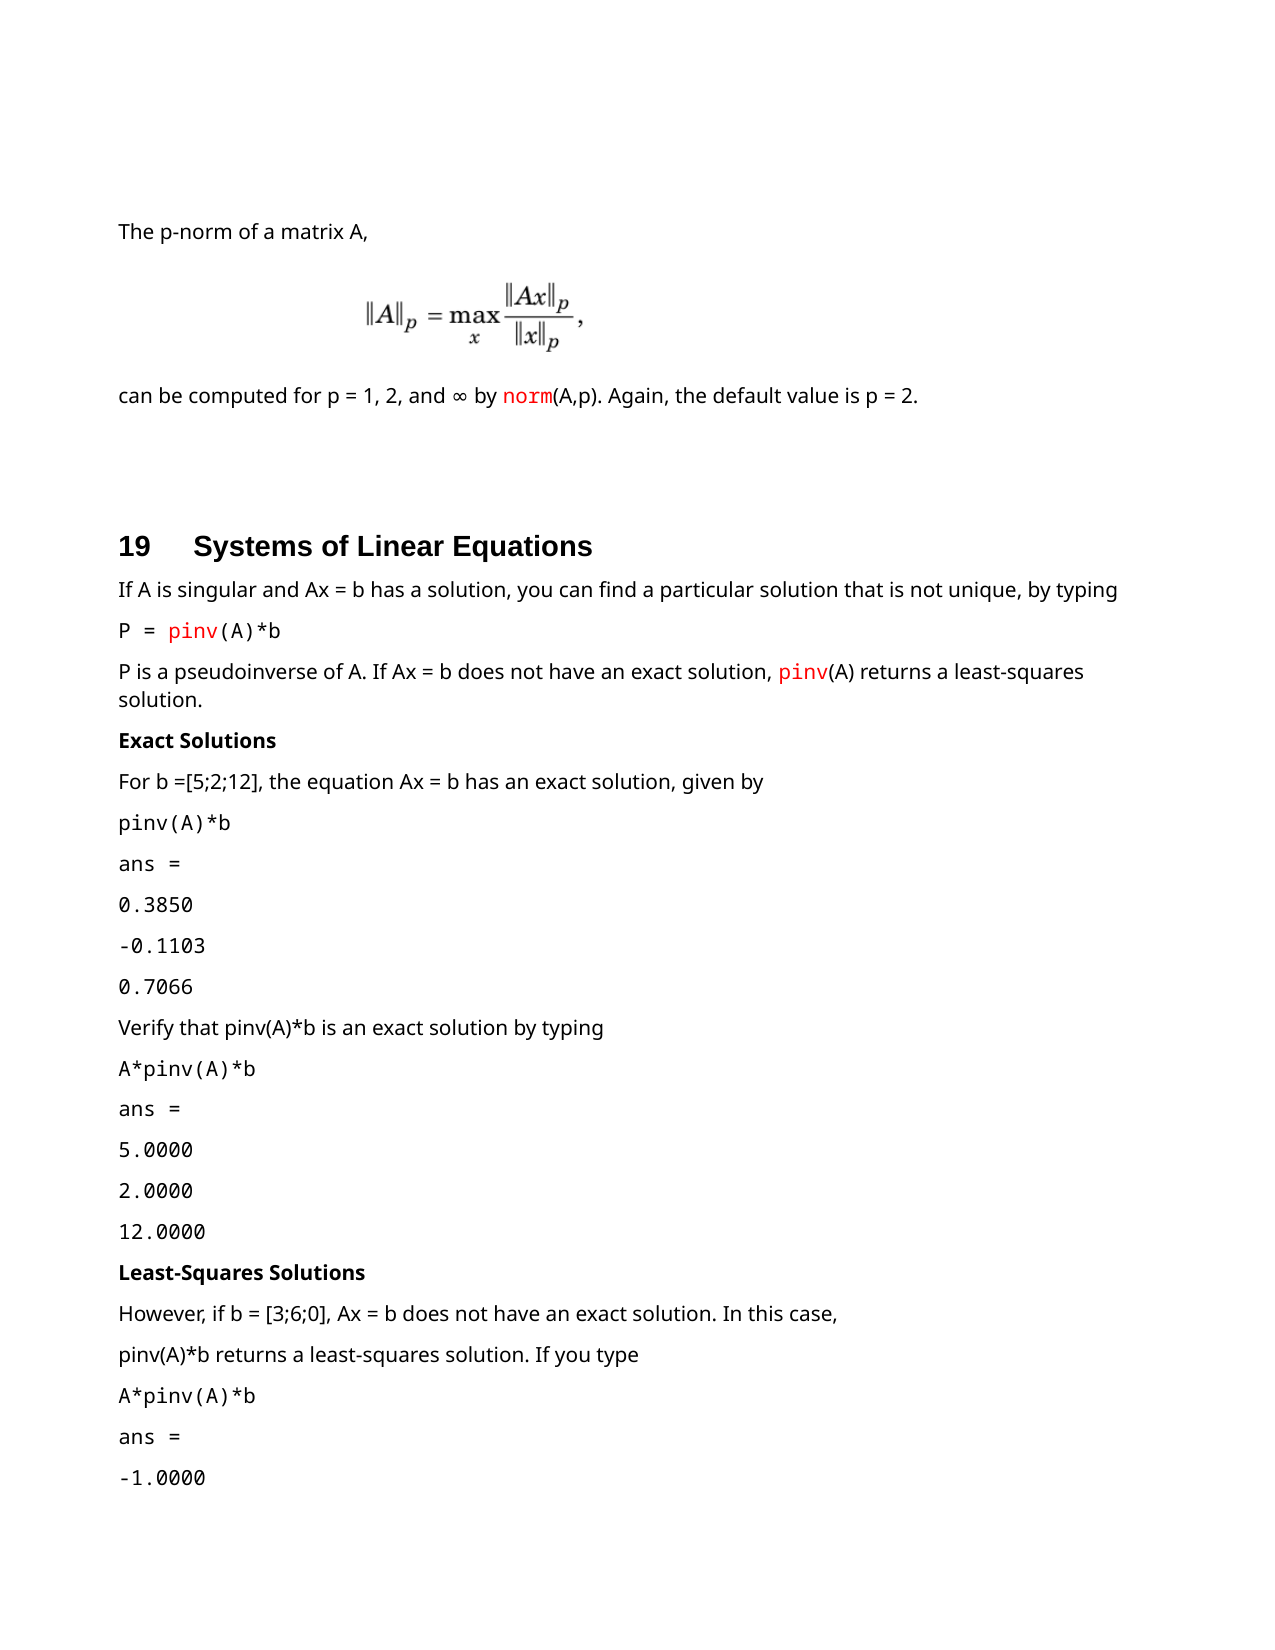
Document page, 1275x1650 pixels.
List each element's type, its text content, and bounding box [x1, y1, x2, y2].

text ans = [118, 1422, 1157, 1451]
text ans = [118, 849, 1157, 877]
text 5.0000 [118, 1136, 1157, 1164]
text can be computed for p = 1, 2, and ∞ by norm(A,p). Again, the default value is p = 2. [118, 381, 1157, 409]
text -0.1103 [118, 931, 1157, 959]
text However, if b = [3;6;0], Ax = b does not have an exact solution. In this case, [118, 1299, 1157, 1328]
text -1.0000 [118, 1463, 1157, 1491]
text pinv(A)*b returns a least-squares solution. If you type [118, 1340, 1157, 1369]
text 0.7066 [118, 972, 1157, 1000]
text 12.0000 [118, 1217, 1157, 1246]
text Least-Squares Solutions [118, 1258, 1157, 1287]
text ans = [118, 1094, 1157, 1123]
text 2.0000 [118, 1176, 1157, 1205]
text A*pinv(A)*b [118, 1381, 1157, 1409]
text P = pinv(A)*b [118, 616, 1157, 644]
text Exact Solutions [118, 726, 1157, 754]
subtitle Systems of Linear Equations [118, 529, 1157, 562]
text If A is singular and Ax = b has a solution, you can find a particular solution that is not unique, by typing [118, 575, 1157, 603]
text For b =[5;2;12], the equation Ax = b has an exact solution, given by [118, 767, 1157, 796]
picture [351, 267, 611, 354]
text Verify that pinv(A)*b is an exact solution by typing [118, 1013, 1157, 1041]
text 0.3850 [118, 890, 1157, 918]
text pinv(A)*b [118, 808, 1157, 836]
text The p-norm of a matrix A, [118, 217, 1157, 246]
text P is a pseudoinverse of A. If Ax = b does not have an exact solution, pinv(A) returns a least-squares solution. [118, 657, 1157, 714]
text A*pinv(A)*b [118, 1054, 1157, 1082]
